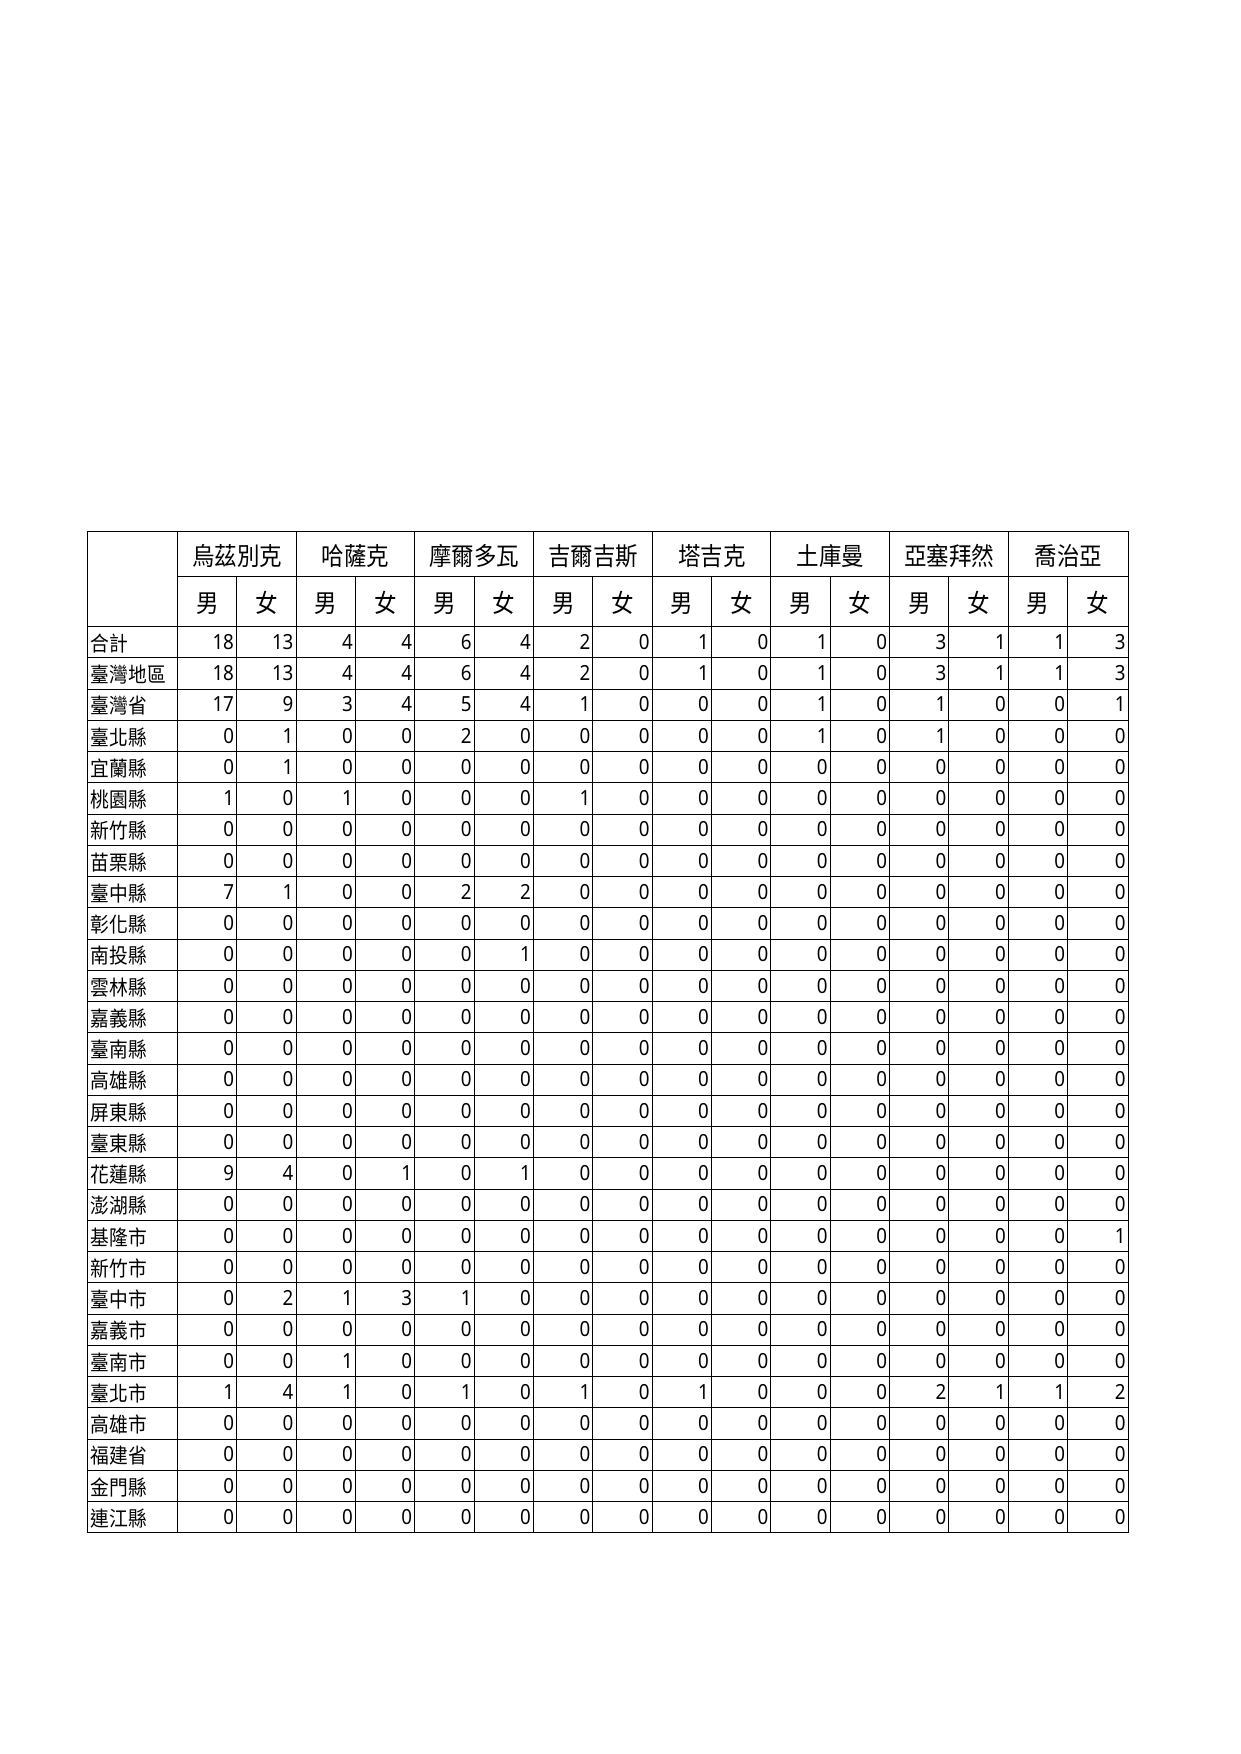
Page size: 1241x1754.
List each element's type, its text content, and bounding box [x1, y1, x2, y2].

table_cell 臺南縣 [88, 1033, 177, 1063]
table_cell 0 [653, 1190, 711, 1220]
table_cell 0 [593, 815, 652, 845]
table_cell 1 [771, 690, 830, 720]
table_cell 0 [475, 783, 533, 813]
table_cell 1 [297, 1283, 355, 1313]
table_cell 女 [475, 577, 533, 626]
table_cell 0 [178, 1315, 236, 1345]
table_cell 0 [771, 877, 830, 907]
table_cell 0 [771, 1065, 830, 1095]
table_cell 0 [653, 1158, 711, 1188]
table_cell 嘉義縣 [88, 1002, 177, 1032]
table_cell 0 [712, 690, 770, 720]
table_cell 0 [949, 721, 1008, 751]
table_cell 6 [415, 627, 474, 657]
table_cell 0 [415, 1315, 474, 1345]
table_cell 0 [593, 1221, 652, 1251]
table_cell 0 [356, 1252, 414, 1282]
table_cell 0 [297, 815, 355, 845]
table_cell 0 [653, 940, 711, 970]
table_cell 0 [771, 971, 830, 1001]
table_cell 1 [949, 1377, 1008, 1407]
table_cell 0 [178, 908, 236, 938]
table_cell 0 [831, 1315, 889, 1345]
table_cell 0 [831, 1065, 889, 1095]
table_cell 0 [890, 1471, 948, 1501]
table_cell 0 [1009, 1408, 1067, 1438]
table_cell 0 [593, 971, 652, 1001]
table_cell 0 [237, 971, 296, 1001]
table_cell 0 [712, 1471, 770, 1501]
table_cell 0 [949, 877, 1008, 907]
table_cell 0 [949, 971, 1008, 1001]
table_cell 0 [653, 1346, 711, 1376]
table_cell 女 [1068, 577, 1128, 626]
table_cell 0 [297, 971, 355, 1001]
table_cell 0 [831, 627, 889, 657]
table_cell 0 [237, 940, 296, 970]
table_cell 0 [534, 1221, 592, 1251]
table_cell 女 [712, 577, 770, 626]
table_cell 0 [949, 783, 1008, 813]
table_cell 0 [593, 1158, 652, 1188]
table_cell 0 [593, 1315, 652, 1345]
table_cell 0 [771, 908, 830, 938]
table_cell 0 [831, 1346, 889, 1376]
table_cell 0 [949, 1315, 1008, 1345]
table_cell 女 [831, 577, 889, 626]
table_cell 0 [297, 1315, 355, 1345]
table_cell 男 [534, 577, 592, 626]
table_cell 0 [771, 1471, 830, 1501]
table_cell 0 [593, 721, 652, 751]
table_cell 0 [534, 1127, 592, 1157]
table_cell 0 [1068, 721, 1128, 751]
table_cell 0 [415, 1408, 474, 1438]
table_cell 0 [415, 1502, 474, 1532]
table_cell 0 [415, 1127, 474, 1157]
table_cell 0 [415, 1252, 474, 1282]
table_cell 0 [297, 1190, 355, 1220]
table_cell 0 [475, 1408, 533, 1438]
table_cell 男 [890, 577, 948, 626]
table_cell 0 [949, 1065, 1008, 1095]
table_cell 1 [534, 690, 592, 720]
table_cell 1 [534, 1377, 592, 1407]
table_cell 0 [831, 971, 889, 1001]
table_cell 0 [653, 1502, 711, 1532]
table_cell 1 [890, 721, 948, 751]
table_cell 0 [653, 1315, 711, 1345]
table_cell 0 [593, 1033, 652, 1063]
table_cell 1 [1009, 627, 1067, 657]
table_cell 0 [1009, 1252, 1067, 1282]
table_cell 0 [1068, 815, 1128, 845]
table_cell 0 [653, 971, 711, 1001]
table_cell 0 [771, 1440, 830, 1470]
table_cell 4 [297, 658, 355, 688]
table_cell 1 [771, 721, 830, 751]
table_cell 0 [415, 783, 474, 813]
table_cell 0 [712, 721, 770, 751]
table_cell 0 [1009, 1096, 1067, 1126]
table_cell 0 [831, 1440, 889, 1470]
table_cell 0 [831, 783, 889, 813]
table_cell 0 [593, 752, 652, 782]
table_cell 0 [475, 815, 533, 845]
table_cell 0 [949, 846, 1008, 876]
table_cell 0 [890, 752, 948, 782]
table_cell 0 [356, 1096, 414, 1126]
table_cell 0 [178, 1190, 236, 1220]
table_cell 0 [1068, 877, 1128, 907]
table_cell 0 [415, 940, 474, 970]
table_cell 0 [831, 1033, 889, 1063]
table_cell 4 [297, 627, 355, 657]
table_cell 0 [237, 1440, 296, 1470]
table_cell 0 [534, 721, 592, 751]
table_cell 0 [890, 1502, 948, 1532]
table_cell 0 [356, 1315, 414, 1345]
table_cell 0 [178, 1002, 236, 1032]
table_cell 0 [949, 1471, 1008, 1501]
table_cell 2 [1068, 1377, 1128, 1407]
table_cell 1 [356, 1158, 414, 1188]
table_cell 0 [1068, 783, 1128, 813]
table_cell 0 [593, 1346, 652, 1376]
table_cell 0 [534, 1158, 592, 1188]
table_cell 0 [237, 846, 296, 876]
table_cell 0 [178, 1065, 236, 1095]
table_cell 0 [1068, 908, 1128, 938]
table_cell 0 [890, 940, 948, 970]
table_cell 0 [712, 1315, 770, 1345]
table_cell 0 [831, 1221, 889, 1251]
table_cell 嘉義市 [88, 1315, 177, 1345]
table_cell 1 [178, 783, 236, 813]
table_cell 0 [475, 1471, 533, 1501]
table_cell 雲林縣 [88, 971, 177, 1001]
table_cell 0 [771, 940, 830, 970]
table_cell 1 [949, 658, 1008, 688]
table_cell 0 [949, 940, 1008, 970]
table_cell 屏東縣 [88, 1096, 177, 1126]
table_cell 0 [356, 815, 414, 845]
table_cell 0 [771, 1002, 830, 1032]
table_cell 金門縣 [88, 1471, 177, 1501]
table_cell 0 [831, 940, 889, 970]
table_cell 0 [593, 783, 652, 813]
table_cell 0 [297, 846, 355, 876]
table_cell 0 [178, 1096, 236, 1126]
table_cell 1 [415, 1283, 474, 1313]
table_cell 18 [178, 658, 236, 688]
table_cell 0 [771, 1502, 830, 1532]
table_cell 新竹縣 [88, 815, 177, 845]
table_cell 0 [178, 1127, 236, 1157]
table_cell 臺南市 [88, 1346, 177, 1376]
table_cell 0 [415, 1096, 474, 1126]
table_cell 0 [415, 971, 474, 1001]
table_cell 0 [890, 846, 948, 876]
table_cell 0 [237, 815, 296, 845]
table_cell 0 [356, 783, 414, 813]
table_cell 0 [890, 783, 948, 813]
table_cell 0 [356, 1002, 414, 1032]
table_cell 0 [771, 1377, 830, 1407]
table_cell 0 [712, 1033, 770, 1063]
table_header 哈薩克 [297, 532, 414, 576]
table_cell 0 [297, 1033, 355, 1063]
table_cell 0 [475, 1252, 533, 1282]
table_cell 高雄縣 [88, 1065, 177, 1095]
table_cell 0 [1009, 783, 1067, 813]
table_cell 0 [1009, 721, 1067, 751]
table_cell 0 [475, 721, 533, 751]
table_cell 0 [831, 1471, 889, 1501]
table_cell 0 [712, 627, 770, 657]
table_cell 0 [178, 1252, 236, 1282]
table_cell 3 [890, 658, 948, 688]
table_cell 0 [178, 721, 236, 751]
table_cell 0 [356, 752, 414, 782]
table_cell 0 [712, 1065, 770, 1095]
table_cell 0 [831, 1190, 889, 1220]
table_cell 0 [356, 1440, 414, 1470]
table_cell 臺中縣 [88, 877, 177, 907]
table_cell 0 [949, 1033, 1008, 1063]
table_cell 0 [534, 1190, 592, 1220]
table_cell 2 [534, 627, 592, 657]
table_cell 0 [831, 815, 889, 845]
table_cell 0 [890, 1346, 948, 1376]
table_cell 0 [297, 1065, 355, 1095]
table_cell 0 [890, 1440, 948, 1470]
table_cell 0 [415, 752, 474, 782]
table_cell 0 [712, 1283, 770, 1313]
table_cell 0 [297, 1127, 355, 1157]
table_cell 0 [771, 846, 830, 876]
table_header 喬治亞 [1009, 532, 1128, 576]
table_header 土庫曼 [771, 532, 889, 576]
table_cell 0 [949, 1002, 1008, 1032]
table_cell 女 [237, 577, 296, 626]
table_cell 0 [949, 1283, 1008, 1313]
table_cell 1 [475, 940, 533, 970]
table_cell 0 [949, 1221, 1008, 1251]
table_cell 1 [1009, 1377, 1067, 1407]
table_cell 0 [475, 971, 533, 1001]
table_cell 0 [1009, 1127, 1067, 1157]
table_cell 合計 [88, 627, 177, 657]
table_cell 0 [178, 1440, 236, 1470]
table_cell 0 [653, 690, 711, 720]
table_cell 0 [356, 877, 414, 907]
table_cell 0 [237, 1002, 296, 1032]
table_cell 0 [771, 815, 830, 845]
table_cell 0 [297, 1408, 355, 1438]
table_cell 0 [1009, 877, 1067, 907]
table_cell 0 [475, 1065, 533, 1095]
table_cell 連江縣 [88, 1502, 177, 1532]
table_cell 0 [475, 1127, 533, 1157]
table_cell 0 [237, 1127, 296, 1157]
table_cell 0 [1009, 971, 1067, 1001]
table_cell 0 [771, 1408, 830, 1438]
table_cell 基隆市 [88, 1221, 177, 1251]
table_cell 0 [415, 1471, 474, 1501]
table_cell 0 [237, 1346, 296, 1376]
table_cell 男 [178, 577, 236, 626]
table_cell 0 [949, 1502, 1008, 1532]
table_cell 0 [653, 1096, 711, 1126]
table_cell 0 [593, 1283, 652, 1313]
table_cell 0 [771, 1221, 830, 1251]
table_cell 0 [712, 877, 770, 907]
table_cell 0 [415, 1221, 474, 1251]
table_cell 0 [237, 1033, 296, 1063]
table_cell 0 [356, 1408, 414, 1438]
table_cell 0 [1009, 1502, 1067, 1532]
table_cell 新竹市 [88, 1252, 177, 1282]
table_cell 0 [949, 1096, 1008, 1126]
table_cell 0 [771, 1190, 830, 1220]
table_cell 0 [712, 815, 770, 845]
table_cell 0 [831, 658, 889, 688]
table_cell 0 [415, 846, 474, 876]
table_cell 臺東縣 [88, 1127, 177, 1157]
table_header 塔吉克 [653, 532, 770, 576]
table_cell 福建省 [88, 1440, 177, 1470]
table_cell 4 [237, 1377, 296, 1407]
table_cell 0 [178, 815, 236, 845]
table_cell 0 [593, 908, 652, 938]
table_cell 0 [831, 1502, 889, 1532]
table_cell 0 [771, 1315, 830, 1345]
table_cell 4 [356, 627, 414, 657]
table_cell 1 [653, 658, 711, 688]
table_cell 0 [1068, 752, 1128, 782]
table_cell 0 [890, 877, 948, 907]
table_cell 0 [415, 1033, 474, 1063]
table_cell 0 [593, 1065, 652, 1095]
table_cell 0 [415, 1065, 474, 1095]
table_cell 彰化縣 [88, 908, 177, 938]
table_cell 0 [890, 1252, 948, 1282]
table_cell 0 [1009, 1221, 1067, 1251]
table_cell 0 [771, 1033, 830, 1063]
table_cell 0 [356, 971, 414, 1001]
table_cell 0 [653, 1002, 711, 1032]
table_cell 0 [593, 1502, 652, 1532]
table_cell 0 [356, 1065, 414, 1095]
table_cell 0 [1009, 1315, 1067, 1345]
table_cell 0 [1009, 908, 1067, 938]
table_cell 1 [653, 627, 711, 657]
table_cell 0 [593, 846, 652, 876]
table_cell 0 [712, 752, 770, 782]
table_cell 0 [890, 1002, 948, 1032]
table_cell 0 [415, 1346, 474, 1376]
table_cell 南投縣 [88, 940, 177, 970]
table_cell 13 [237, 627, 296, 657]
table_header 烏茲別克 [178, 532, 296, 576]
table_cell 0 [771, 783, 830, 813]
table_cell 花蓮縣 [88, 1158, 177, 1188]
table_cell 0 [653, 1471, 711, 1501]
table_cell 0 [1068, 846, 1128, 876]
table_cell 0 [356, 1221, 414, 1251]
table_cell 0 [178, 1283, 236, 1313]
table_cell 0 [831, 1002, 889, 1032]
table_cell 0 [949, 1158, 1008, 1188]
table_cell 0 [178, 1033, 236, 1063]
table_cell 0 [712, 1408, 770, 1438]
table_cell 0 [771, 752, 830, 782]
table_cell 0 [949, 1252, 1008, 1282]
table_cell 0 [297, 1502, 355, 1532]
table_cell 0 [712, 1440, 770, 1470]
table_cell 0 [1068, 940, 1128, 970]
table_cell 0 [831, 1252, 889, 1282]
table_cell 1 [237, 877, 296, 907]
table_cell 0 [178, 1408, 236, 1438]
table_cell 0 [237, 1408, 296, 1438]
table_cell 0 [1068, 1252, 1128, 1282]
table_cell 0 [1068, 1471, 1128, 1501]
table_cell 0 [534, 1096, 592, 1126]
table_cell 0 [831, 908, 889, 938]
table_cell 4 [237, 1158, 296, 1188]
table_cell 0 [653, 846, 711, 876]
table_cell 0 [890, 1283, 948, 1313]
table_cell 0 [712, 1190, 770, 1220]
table_cell 0 [653, 1033, 711, 1063]
table_cell 0 [534, 1283, 592, 1313]
table_cell 0 [475, 846, 533, 876]
table_cell 0 [356, 1502, 414, 1532]
table_cell 0 [949, 690, 1008, 720]
table_cell 0 [534, 971, 592, 1001]
table_cell 13 [237, 658, 296, 688]
table_cell 0 [534, 1408, 592, 1438]
table_cell 0 [593, 1377, 652, 1407]
table_cell 0 [1009, 1190, 1067, 1220]
table_cell 0 [712, 783, 770, 813]
table_cell 0 [1068, 1408, 1128, 1438]
table_cell 0 [475, 1221, 533, 1251]
table_cell 0 [653, 1408, 711, 1438]
table_cell 0 [831, 846, 889, 876]
table_cell 0 [534, 815, 592, 845]
table_cell 0 [297, 752, 355, 782]
table_cell 0 [890, 1127, 948, 1157]
table_cell 1 [534, 783, 592, 813]
table_cell 0 [831, 1096, 889, 1126]
table_cell 0 [949, 752, 1008, 782]
table_cell 0 [949, 1190, 1008, 1220]
table_cell 0 [1009, 1158, 1067, 1188]
table_cell 0 [712, 846, 770, 876]
table_cell 0 [712, 1252, 770, 1282]
table_cell 2 [890, 1377, 948, 1407]
table_header 吉爾吉斯 [534, 532, 652, 576]
table_cell 0 [356, 846, 414, 876]
table_cell 0 [949, 1346, 1008, 1376]
table_cell 桃園縣 [88, 783, 177, 813]
table_cell 0 [1068, 1065, 1128, 1095]
table_cell 17 [178, 690, 236, 720]
table_cell 0 [771, 1252, 830, 1282]
table_cell 0 [1068, 1190, 1128, 1220]
table_cell 0 [1068, 1440, 1128, 1470]
table_cell 0 [475, 1283, 533, 1313]
table_cell 0 [653, 1283, 711, 1313]
table_cell 1 [297, 1346, 355, 1376]
table_cell 0 [475, 1096, 533, 1126]
table_cell 0 [237, 1252, 296, 1282]
table_cell 0 [890, 1158, 948, 1188]
table_cell 0 [178, 1221, 236, 1251]
table_cell 0 [475, 1033, 533, 1063]
table_cell 0 [475, 752, 533, 782]
table_cell 0 [534, 1346, 592, 1376]
table_cell 9 [237, 690, 296, 720]
table_cell 女 [593, 577, 652, 626]
table_cell 0 [534, 908, 592, 938]
table_cell 0 [1009, 846, 1067, 876]
table_cell 0 [475, 908, 533, 938]
table_cell 0 [297, 908, 355, 938]
table_cell 0 [593, 1408, 652, 1438]
table_cell 女 [949, 577, 1008, 626]
table_cell 男 [653, 577, 711, 626]
table_cell 0 [593, 690, 652, 720]
table_cell 2 [415, 877, 474, 907]
table_cell 0 [890, 1033, 948, 1063]
table_cell 臺灣地區 [88, 658, 177, 688]
table_cell 0 [475, 1190, 533, 1220]
table_cell 0 [653, 815, 711, 845]
table_cell 女 [356, 577, 414, 626]
table_cell 0 [237, 1096, 296, 1126]
table_cell 0 [890, 971, 948, 1001]
table_cell 0 [593, 627, 652, 657]
table_cell 臺灣省 [88, 690, 177, 720]
table_cell 0 [593, 1252, 652, 1282]
table_cell 0 [1068, 971, 1128, 1001]
table_cell 0 [415, 1158, 474, 1188]
table_cell 0 [949, 1408, 1008, 1438]
table_cell 0 [1009, 1033, 1067, 1063]
table_cell 0 [534, 877, 592, 907]
table_cell 0 [949, 908, 1008, 938]
table_cell 3 [297, 690, 355, 720]
table_cell 0 [415, 815, 474, 845]
table_cell 0 [1068, 1502, 1128, 1532]
table_cell 0 [653, 1221, 711, 1251]
table_cell 1 [178, 1377, 236, 1407]
table_cell 0 [653, 1440, 711, 1470]
table_cell 0 [831, 690, 889, 720]
table_cell 0 [653, 721, 711, 751]
table_cell 5 [415, 690, 474, 720]
table_cell 1 [415, 1377, 474, 1407]
table_cell 0 [237, 1190, 296, 1220]
table_cell 0 [356, 1190, 414, 1220]
table_cell 0 [475, 1440, 533, 1470]
table_cell 0 [890, 1065, 948, 1095]
table_cell 0 [653, 1065, 711, 1095]
table_cell 2 [415, 721, 474, 751]
table_cell 1 [890, 690, 948, 720]
table_cell 0 [771, 1158, 830, 1188]
table_cell 0 [178, 971, 236, 1001]
table_cell 3 [356, 1283, 414, 1313]
table_header 亞塞拜然 [890, 532, 1008, 576]
table_cell 0 [534, 940, 592, 970]
table_cell 0 [831, 1158, 889, 1188]
table_cell 0 [356, 721, 414, 751]
table_cell 0 [831, 877, 889, 907]
table_cell 0 [297, 1158, 355, 1188]
table_cell 0 [831, 752, 889, 782]
table_cell 0 [890, 908, 948, 938]
table_cell 0 [771, 1283, 830, 1313]
table_cell 苗栗縣 [88, 846, 177, 876]
table_cell 0 [890, 1408, 948, 1438]
table_cell 0 [593, 1190, 652, 1220]
table_cell 0 [356, 940, 414, 970]
table_cell 0 [1009, 690, 1067, 720]
table_cell 0 [534, 1252, 592, 1282]
table_cell 0 [475, 1315, 533, 1345]
table_cell 0 [237, 1471, 296, 1501]
table_cell 0 [237, 1315, 296, 1345]
table_cell 0 [831, 1377, 889, 1407]
table_cell 男 [771, 577, 830, 626]
table_cell 0 [1009, 1065, 1067, 1095]
table_cell 1 [653, 1377, 711, 1407]
table_cell 0 [1009, 815, 1067, 845]
table_cell 0 [1068, 1158, 1128, 1188]
table_cell 1 [771, 627, 830, 657]
table_cell 0 [415, 1002, 474, 1032]
table_cell 0 [356, 1471, 414, 1501]
table_cell 0 [1009, 940, 1067, 970]
table_cell 0 [653, 1252, 711, 1282]
table_cell 0 [534, 1440, 592, 1470]
table_cell 0 [297, 1440, 355, 1470]
table_cell 0 [237, 908, 296, 938]
table_cell 0 [297, 1002, 355, 1032]
table_cell 0 [949, 815, 1008, 845]
table_cell 0 [415, 1440, 474, 1470]
table_cell 0 [475, 1502, 533, 1532]
table_cell 0 [1068, 1315, 1128, 1345]
table_cell 0 [890, 815, 948, 845]
table_cell 2 [237, 1283, 296, 1313]
table_cell 0 [1009, 1471, 1067, 1501]
table_cell 6 [415, 658, 474, 688]
table_cell 0 [178, 1346, 236, 1376]
table_cell 2 [534, 658, 592, 688]
table_cell 0 [653, 752, 711, 782]
table_cell 0 [831, 1283, 889, 1313]
table_cell 0 [534, 1315, 592, 1345]
table_cell 0 [949, 1440, 1008, 1470]
table_cell 0 [475, 1002, 533, 1032]
table_cell 0 [178, 1502, 236, 1532]
table_cell 0 [890, 1190, 948, 1220]
table_cell 1 [949, 627, 1008, 657]
table_cell 臺中市 [88, 1283, 177, 1313]
table_cell 18 [178, 627, 236, 657]
table_cell 0 [593, 1096, 652, 1126]
table_cell 1 [1068, 690, 1128, 720]
table_cell 0 [1068, 1002, 1128, 1032]
table_cell 0 [297, 1252, 355, 1282]
table_cell 0 [1068, 1096, 1128, 1126]
table_cell 0 [1068, 1283, 1128, 1313]
table_cell 0 [653, 783, 711, 813]
table_cell 男 [1009, 577, 1067, 626]
table_cell 0 [356, 1377, 414, 1407]
table_cell 0 [593, 658, 652, 688]
table_cell 0 [178, 752, 236, 782]
table_cell 0 [534, 1502, 592, 1532]
table_cell 0 [297, 1221, 355, 1251]
table_cell 0 [593, 1440, 652, 1470]
table_cell 0 [593, 940, 652, 970]
table_cell 3 [890, 627, 948, 657]
table_cell 0 [949, 1127, 1008, 1157]
table_cell 0 [712, 1002, 770, 1032]
table_header [88, 532, 177, 626]
table_cell 0 [593, 1471, 652, 1501]
table_cell 0 [356, 1127, 414, 1157]
table_cell 2 [475, 877, 533, 907]
table_cell 1 [1009, 658, 1067, 688]
table_cell 0 [356, 908, 414, 938]
table_cell 4 [475, 658, 533, 688]
table_cell 0 [1068, 1346, 1128, 1376]
table_cell 0 [534, 1065, 592, 1095]
table_cell 0 [178, 940, 236, 970]
table_cell 1 [237, 752, 296, 782]
table_cell 0 [712, 1158, 770, 1188]
table_cell 高雄市 [88, 1408, 177, 1438]
table_cell 0 [1009, 752, 1067, 782]
table_cell 0 [831, 1408, 889, 1438]
table_cell 0 [178, 1471, 236, 1501]
table_cell 0 [712, 1346, 770, 1376]
table_cell 0 [1009, 1002, 1067, 1032]
table_cell 0 [890, 1096, 948, 1126]
table_cell 0 [297, 1471, 355, 1501]
table_cell 0 [297, 877, 355, 907]
table_cell 0 [1009, 1283, 1067, 1313]
table_cell 4 [356, 690, 414, 720]
table_cell 0 [712, 908, 770, 938]
table_cell 0 [1009, 1346, 1067, 1376]
table_cell 0 [712, 658, 770, 688]
table_cell 0 [415, 1190, 474, 1220]
table_cell 0 [475, 1377, 533, 1407]
table_cell 0 [712, 940, 770, 970]
table_cell 0 [771, 1096, 830, 1126]
table_cell 0 [653, 1127, 711, 1157]
table_cell 1 [475, 1158, 533, 1188]
table_cell 0 [890, 1315, 948, 1345]
table_cell 臺北縣 [88, 721, 177, 751]
table_cell 0 [831, 1127, 889, 1157]
table_cell 1 [237, 721, 296, 751]
table_cell 0 [712, 1502, 770, 1532]
table_cell 3 [1068, 658, 1128, 688]
table_cell 0 [1068, 1033, 1128, 1063]
table_cell 7 [178, 877, 236, 907]
table_cell 4 [475, 690, 533, 720]
table_cell 宜蘭縣 [88, 752, 177, 782]
table_cell 0 [237, 1221, 296, 1251]
table_cell 男 [297, 577, 355, 626]
table_cell 0 [890, 1221, 948, 1251]
table_cell 0 [178, 846, 236, 876]
table_cell 0 [237, 1065, 296, 1095]
table_cell 0 [356, 1346, 414, 1376]
table_cell 0 [1068, 1127, 1128, 1157]
table_cell 1 [1068, 1221, 1128, 1251]
table_cell 0 [237, 783, 296, 813]
table_cell 男 [415, 577, 474, 626]
table_cell 0 [1009, 1440, 1067, 1470]
table_cell 1 [771, 658, 830, 688]
table_cell 0 [237, 1502, 296, 1532]
table_cell 3 [1068, 627, 1128, 657]
table_cell 0 [297, 721, 355, 751]
table_cell 澎湖縣 [88, 1190, 177, 1220]
table_cell 0 [356, 1033, 414, 1063]
table_cell 1 [297, 1377, 355, 1407]
table_cell 0 [593, 1002, 652, 1032]
table_cell 0 [712, 971, 770, 1001]
table_cell 0 [534, 1033, 592, 1063]
table_cell 0 [593, 1127, 652, 1157]
table_cell 4 [475, 627, 533, 657]
table_cell 0 [534, 1002, 592, 1032]
table_cell 臺北市 [88, 1377, 177, 1407]
table_cell 0 [475, 1346, 533, 1376]
table_cell 1 [297, 783, 355, 813]
table_cell 0 [712, 1377, 770, 1407]
table_cell 0 [297, 1096, 355, 1126]
table_header 摩爾多瓦 [415, 532, 533, 576]
table_cell 0 [593, 877, 652, 907]
table_cell 0 [653, 877, 711, 907]
table_cell 0 [534, 752, 592, 782]
table_cell 0 [771, 1346, 830, 1376]
table_cell 0 [653, 908, 711, 938]
table_cell 0 [831, 721, 889, 751]
table_cell 0 [415, 908, 474, 938]
table_cell 0 [297, 940, 355, 970]
table_cell 0 [534, 1471, 592, 1501]
table_cell 0 [534, 846, 592, 876]
table_cell 0 [712, 1221, 770, 1251]
table_cell 0 [771, 1127, 830, 1157]
table_cell 0 [712, 1127, 770, 1157]
table_cell 0 [712, 1096, 770, 1126]
table_cell 9 [178, 1158, 236, 1188]
table_cell 4 [356, 658, 414, 688]
